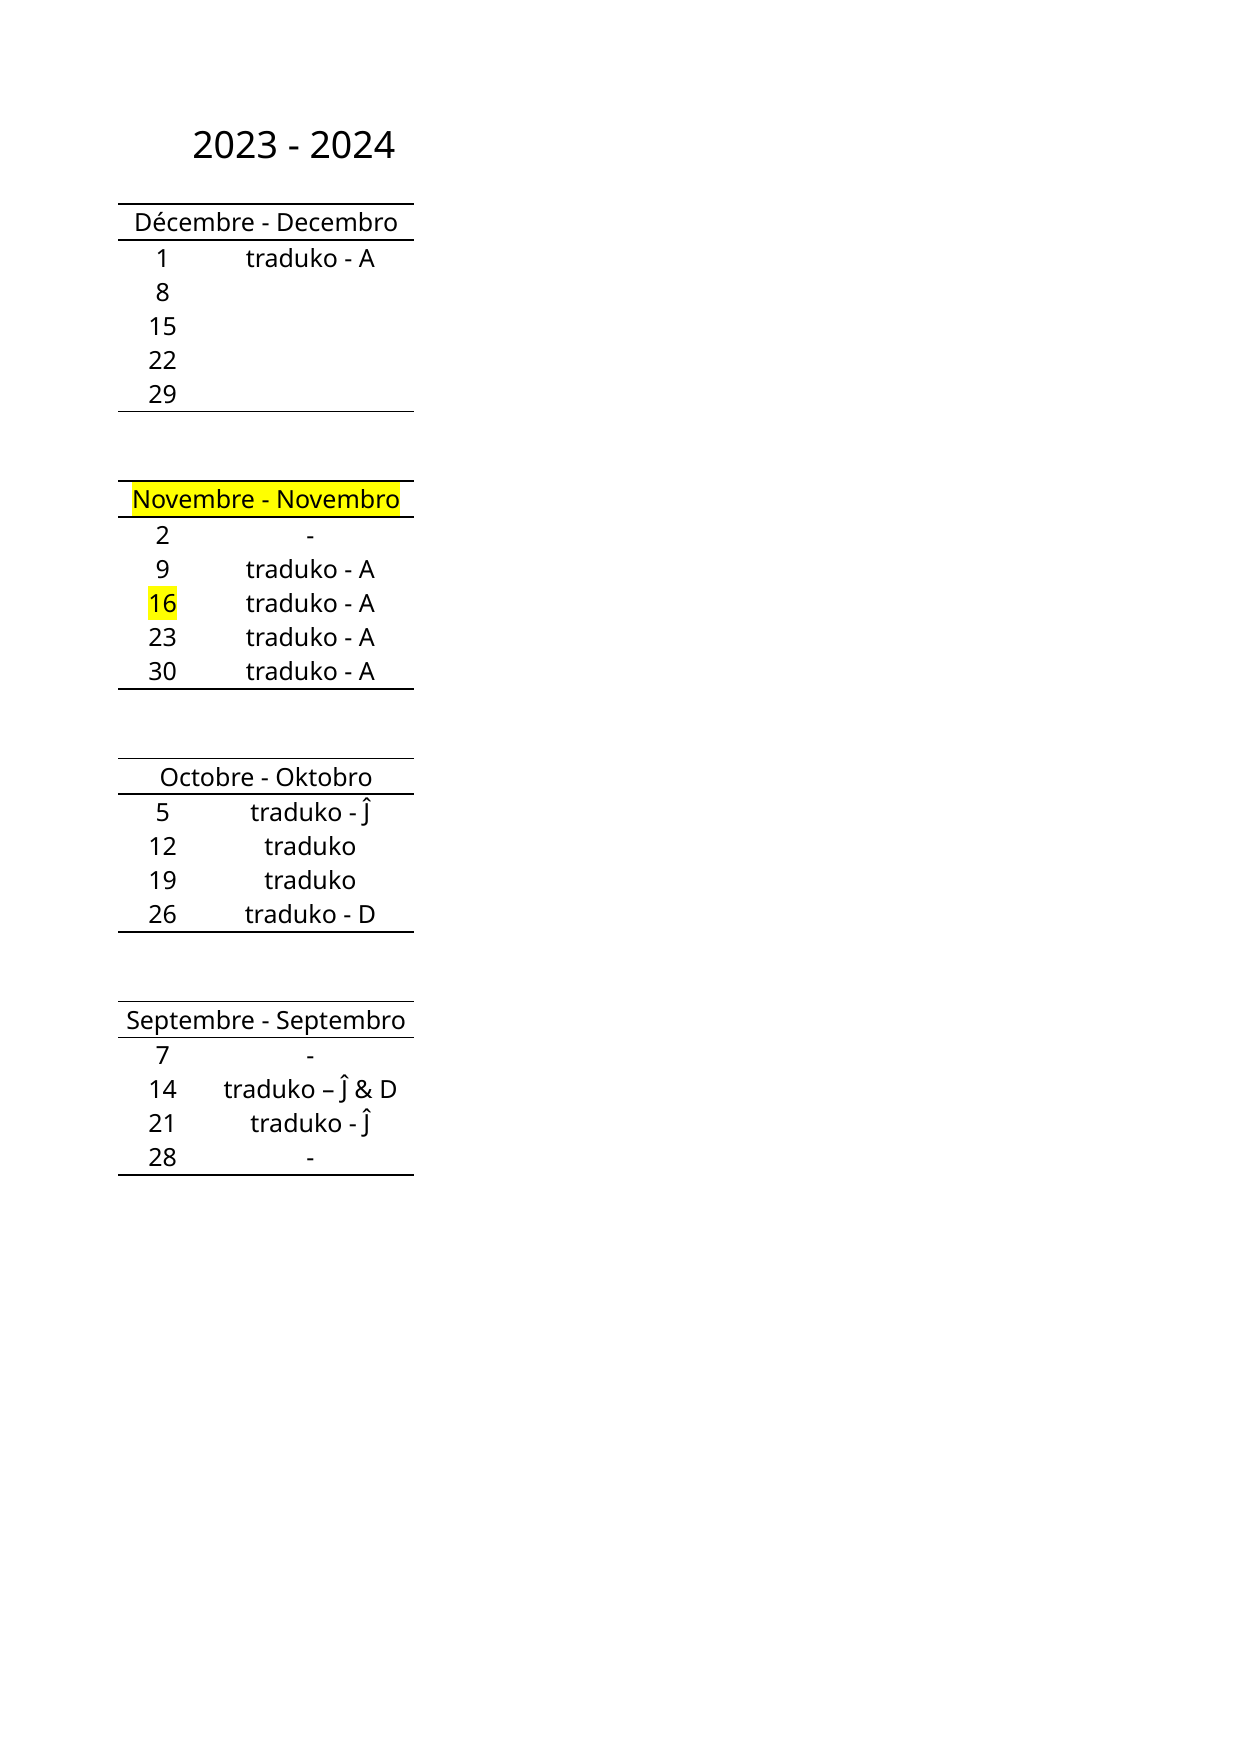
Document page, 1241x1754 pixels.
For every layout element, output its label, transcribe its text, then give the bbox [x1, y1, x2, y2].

table_cell 16 [118, 586, 207, 620]
table_cell traduko - A [207, 654, 414, 688]
table_cell traduko - D [207, 897, 414, 931]
table_cell traduko [207, 829, 414, 863]
table_cell [207, 377, 414, 411]
table_cell traduko - A [207, 620, 414, 654]
table_cell traduko - A [207, 241, 414, 274]
table_cell traduko - A [207, 586, 414, 620]
table_cell 5 [118, 795, 207, 829]
table_cell 26 [118, 897, 207, 931]
table_cell traduko - Ĵ [207, 1106, 414, 1140]
table_cell 7 [118, 1038, 207, 1072]
table_cell 14 [118, 1072, 207, 1106]
table_header Septembre - Septembro [118, 1002, 414, 1036]
table_cell 29 [118, 377, 207, 411]
table_cell 1 [118, 241, 207, 274]
table_header Décembre - Decembro [118, 205, 414, 239]
table_cell - [207, 1140, 414, 1174]
table_cell - [207, 518, 414, 552]
table_cell 23 [118, 620, 207, 654]
table_cell 8 [118, 275, 207, 308]
table_cell 15 [118, 309, 207, 343]
table_cell 21 [118, 1106, 207, 1140]
table_cell - [207, 1038, 414, 1072]
table_cell traduko - Ĵ [207, 795, 414, 829]
text 2023 - 2024 [118, 118, 1122, 169]
table_cell 9 [118, 552, 207, 586]
table_cell 22 [118, 343, 207, 377]
table_cell [207, 275, 414, 308]
table_cell 30 [118, 654, 207, 688]
table_cell [207, 309, 414, 343]
table_cell traduko [207, 863, 414, 897]
table_cell traduko – Ĵ & D [207, 1072, 414, 1106]
table_cell 12 [118, 829, 207, 863]
table_cell traduko - A [207, 552, 414, 586]
table_cell [207, 343, 414, 377]
table_cell 2 [118, 518, 207, 552]
table_cell 28 [118, 1140, 207, 1174]
table_cell 19 [118, 863, 207, 897]
table_header Novembre - Novembro [118, 482, 414, 516]
table_header Octobre - Oktobro [118, 759, 414, 793]
